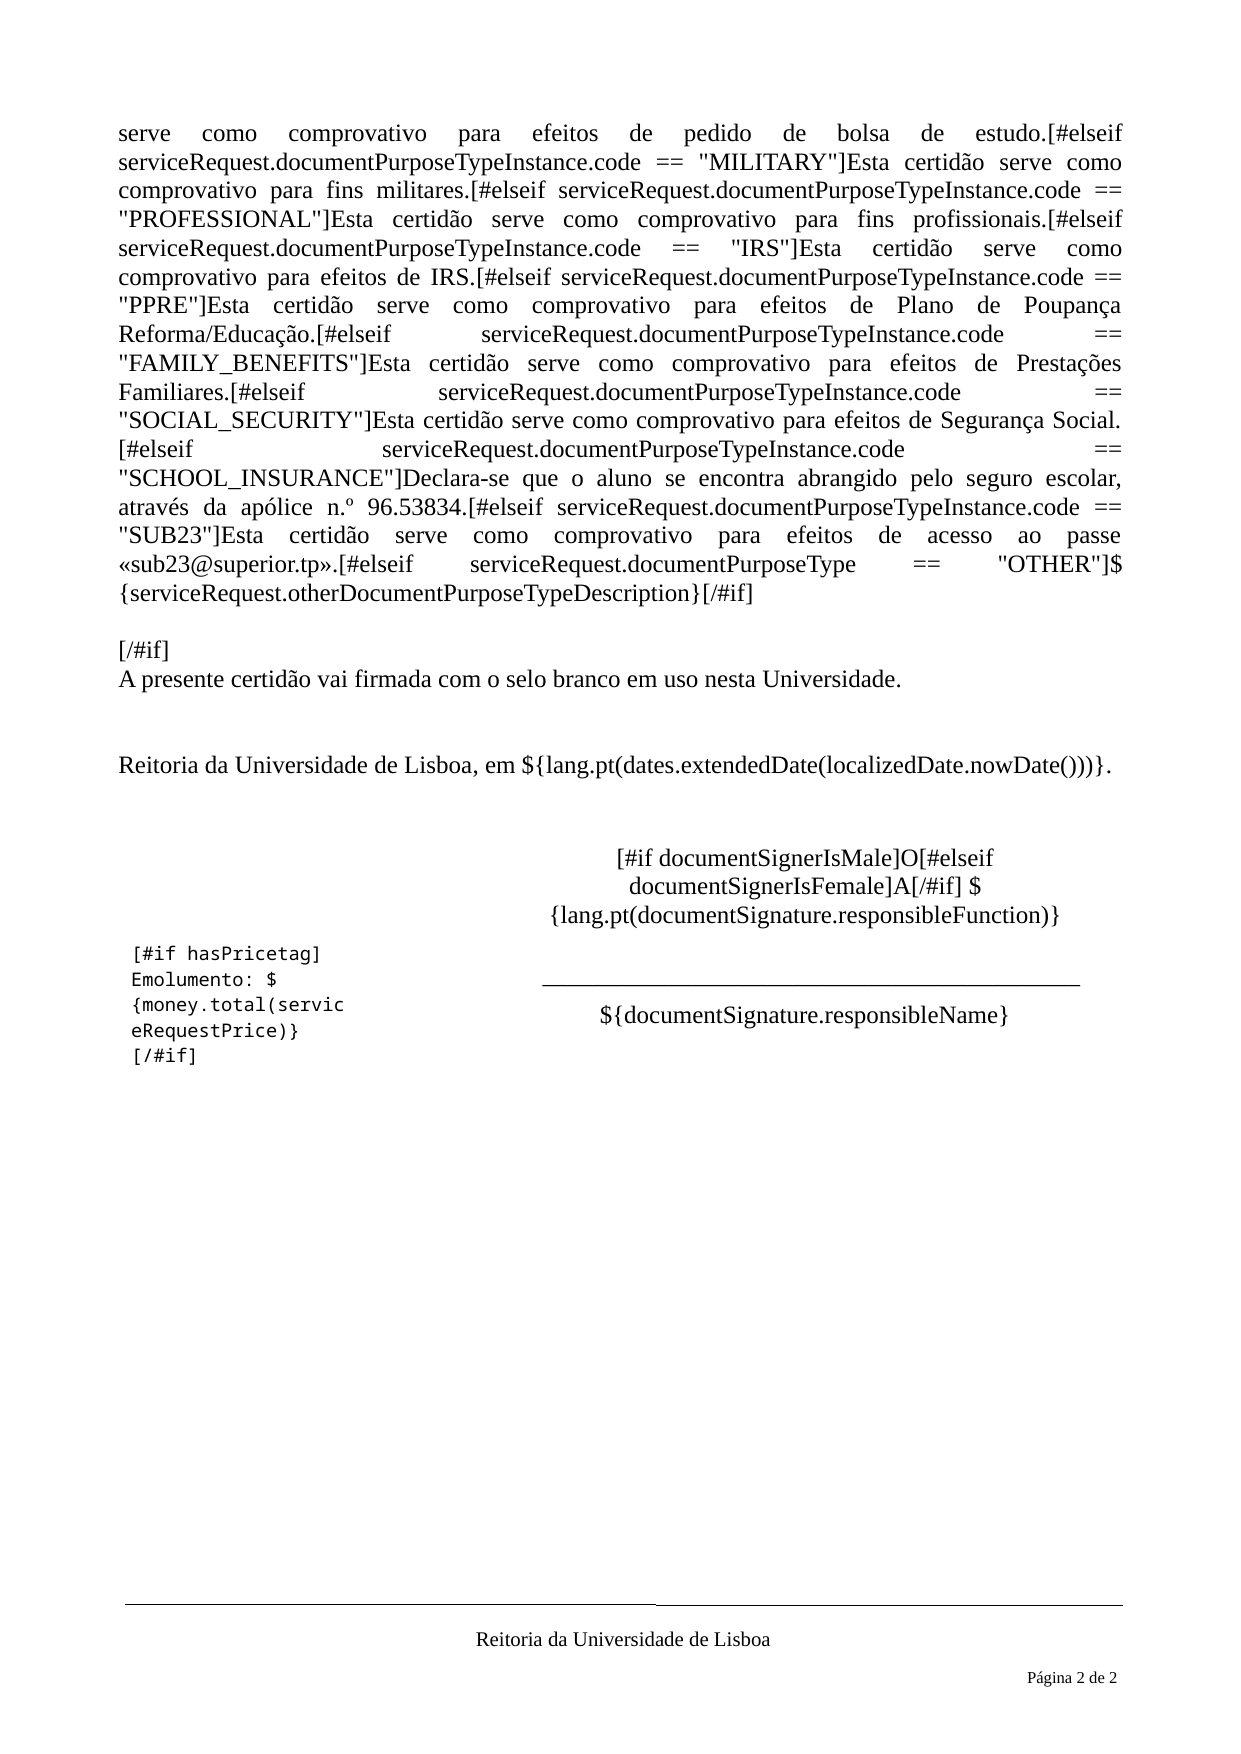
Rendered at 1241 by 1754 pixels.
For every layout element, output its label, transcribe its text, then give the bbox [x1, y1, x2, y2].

table_cell [#if hasPricetag] Emolumento: ${money.total(serviceRequestPrice)} [/#if] [125, 935, 500, 1074]
table_cell ___________________________________________ [500, 935, 1110, 994]
table_header [#if documentSignerIsMale]O[#elseif documentSignerIsFemale]A[/#if] ${lang.pt(documentSignature.responsibleFunction)} [125, 837, 1110, 934]
text [/#if] [118, 636, 1122, 664]
table_cell ${documentSignature.responsibleName} [500, 994, 1110, 1074]
text Reitoria da Universidade de Lisboa, em ${lang.pt(dates.extendedDate(localizedDate.nowDate()))}. [118, 751, 1122, 779]
text A presente certidão vai firmada com o selo branco em uso nesta Universidade. [118, 664, 1122, 693]
text serve como comprovativo para efeitos de pedido de bolsa de estudo.[#elseif serviceRequest.documentPurposeTypeInstance.code == "MILITARY"]Esta certidão serve como comprovativo para fins militares.[#elseif serviceRequest.documentPurposeTypeInstance.code == "PROFESSIONAL"]Esta certidão serve como comprovativo para fins profissionais.[#elseif serviceRequest.documentPurposeTypeInstance.code == "IRS"]Esta certidão serve como comprovativo para efeitos de IRS.[#elseif serviceRequest.documentPurposeTypeInstance.code == "PPRE"]Esta certidão serve como comprovativo para efeitos de Plano de Poupança Reforma/Educação.[#elseif serviceRequest.documentPurposeTypeInstance.code == "FAMILY_BENEFITS"]Esta certidão serve como comprovativo para efeitos de Prestações Familiares.[#elseif serviceRequest.documentPurposeTypeInstance.code == "SOCIAL_SECURITY"]Esta certidão serve como comprovativo para efeitos de Segurança Social.[#elseif serviceRequest.documentPurposeTypeInstance.code == "SCHOOL_INSURANCE"]Declara-se que o aluno se encontra abrangido pelo seguro escolar, através da apólice n.º 96.53834.[#elseif serviceRequest.documentPurposeTypeInstance.code == "SUB23"]Esta certidão serve como comprovativo para efeitos de acesso ao passe «sub23@superior.tp».[#elseif serviceRequest.documentPurposeType == "OTHER"]${serviceRequest.otherDocumentPurposeTypeDescription}[/#if] [118, 118, 1122, 607]
